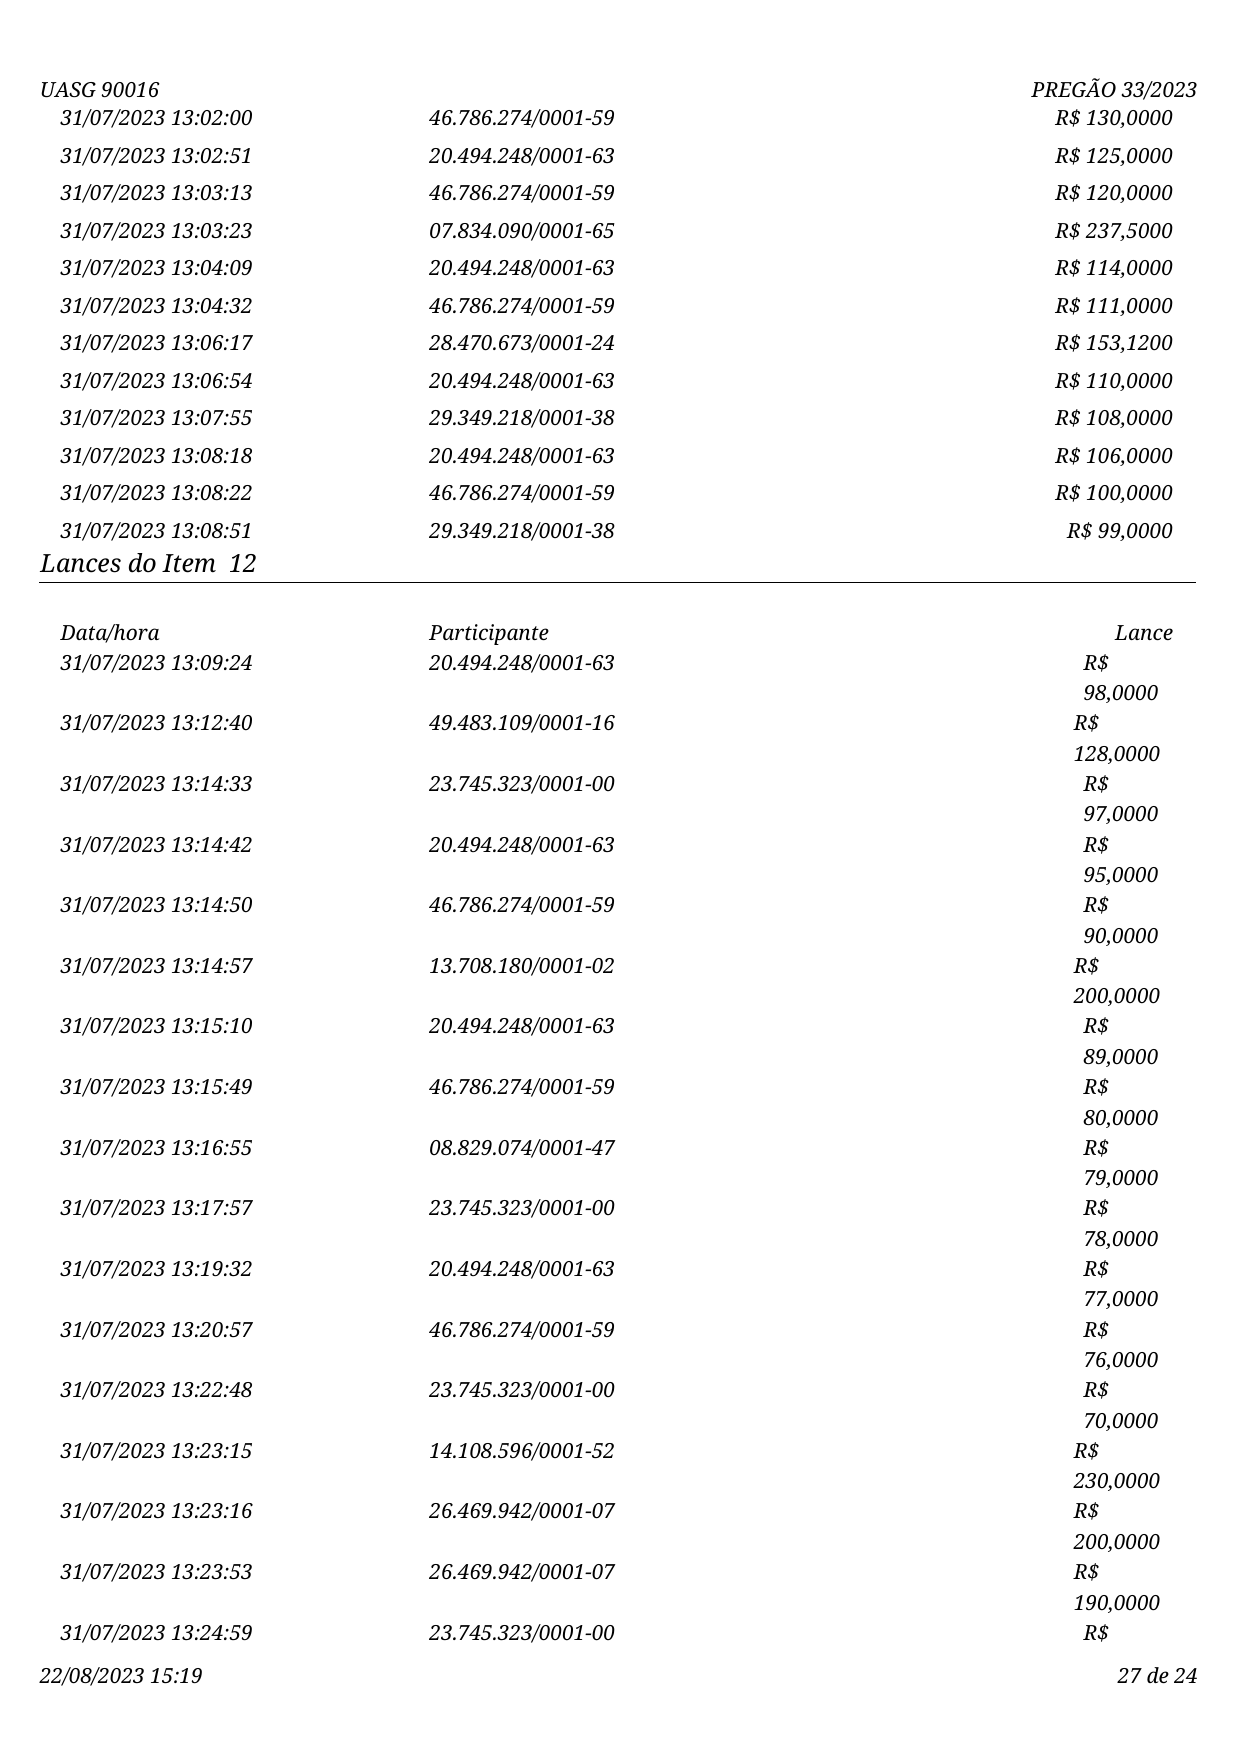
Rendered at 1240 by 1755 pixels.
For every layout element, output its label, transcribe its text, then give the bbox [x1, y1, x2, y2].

table_cell R$ 237,5000 [1010, 216, 1175, 253]
table_cell R$ 70,0000 [1074, 1375, 1175, 1436]
table_cell R$ 128,0000 [1074, 709, 1175, 769]
table_cell R$ 110,0000 [1010, 366, 1175, 403]
table_cell 46.786.274/0001-59 [429, 1315, 1073, 1375]
table_cell R$ 78,0000 [1074, 1194, 1175, 1254]
table_cell 31/07/2023 13:03:23 [60, 216, 429, 253]
table_cell 31/07/2023 13:06:54 [60, 366, 429, 403]
table_cell R$ [1074, 1618, 1175, 1655]
table_cell 31/07/2023 13:12:40 [60, 709, 429, 769]
table_cell R$ 130,0000 [1010, 104, 1175, 141]
table_cell 07.834.090/0001-65 [429, 216, 1010, 253]
table_cell 31/07/2023 13:03:13 [60, 179, 429, 216]
table_cell R$ 125,0000 [1010, 141, 1175, 178]
table_cell R$ 120,0000 [1010, 179, 1175, 216]
table_cell R$ 95,0000 [1074, 830, 1175, 890]
table_cell 31/07/2023 13:02:00 [60, 104, 429, 141]
table_cell R$ 77,0000 [1074, 1254, 1175, 1315]
table_cell 31/07/2023 13:14:42 [60, 830, 429, 890]
table_cell 29.349.218/0001-38 [429, 404, 1010, 441]
table_cell 31/07/2023 13:15:49 [60, 1072, 429, 1133]
table_cell 31/07/2023 13:08:18 [60, 441, 429, 478]
table_cell R$ 90,0000 [1074, 890, 1175, 951]
table_cell 31/07/2023 13:23:53 [60, 1557, 429, 1618]
table_cell 20.494.248/0001-63 [429, 366, 1010, 403]
table_cell R$ 80,0000 [1074, 1072, 1175, 1133]
table_cell 31/07/2023 13:14:50 [60, 890, 429, 951]
table_cell 28.470.673/0001-24 [429, 329, 1010, 366]
table_cell R$ 98,0000 [1074, 648, 1175, 708]
table_cell 31/07/2023 13:23:16 [60, 1497, 429, 1557]
table_cell R$ 108,0000 [1010, 404, 1175, 441]
table_cell R$ 79,0000 [1074, 1133, 1175, 1193]
table_cell 20.494.248/0001-63 [429, 830, 1073, 890]
table_cell 31/07/2023 13:07:55 [60, 404, 429, 441]
table_cell 31/07/2023 13:23:15 [60, 1436, 429, 1497]
table_cell 31/07/2023 13:17:57 [60, 1194, 429, 1254]
table_cell R$ 200,0000 [1074, 1497, 1175, 1557]
table_cell R$ 114,0000 [1010, 254, 1175, 291]
table_cell 08.829.074/0001-47 [429, 1133, 1073, 1193]
table_cell 20.494.248/0001-63 [429, 648, 1073, 708]
table_cell R$ 230,0000 [1074, 1436, 1175, 1497]
table_cell 31/07/2023 13:04:32 [60, 291, 429, 328]
table_header Lance [1074, 618, 1175, 648]
table_cell R$ 200,0000 [1074, 951, 1175, 1012]
table_cell R$ 99,0000 [1010, 516, 1175, 546]
table_cell 46.786.274/0001-59 [429, 890, 1073, 951]
table_cell 20.494.248/0001-63 [429, 441, 1010, 478]
table_cell 31/07/2023 13:14:33 [60, 769, 429, 830]
table_cell 31/07/2023 13:14:57 [60, 951, 429, 1012]
table_cell 46.786.274/0001-59 [429, 1072, 1073, 1133]
table_cell 31/07/2023 13:08:22 [60, 479, 429, 516]
table_cell 23.745.323/0001-00 [429, 1194, 1073, 1254]
table_cell 20.494.248/0001-63 [429, 141, 1010, 178]
table_cell 46.786.274/0001-59 [429, 291, 1010, 328]
table_cell 31/07/2023 13:19:32 [60, 1254, 429, 1315]
table_cell R$ 76,0000 [1074, 1315, 1175, 1375]
table_cell 31/07/2023 13:09:24 [60, 648, 429, 708]
table_header Data/hora [60, 618, 429, 648]
table_cell 23.745.323/0001-00 [429, 1375, 1073, 1436]
table_cell R$ 100,0000 [1010, 479, 1175, 516]
table_cell 31/07/2023 13:15:10 [60, 1012, 429, 1072]
table_cell 49.483.109/0001-16 [429, 709, 1073, 769]
table_cell R$ 111,0000 [1010, 291, 1175, 328]
table_cell 13.708.180/0001-02 [429, 951, 1073, 1012]
table_cell 31/07/2023 13:04:09 [60, 254, 429, 291]
table_cell 20.494.248/0001-63 [429, 1012, 1073, 1072]
table_cell 31/07/2023 13:06:17 [60, 329, 429, 366]
table_cell 20.494.248/0001-63 [429, 254, 1010, 291]
table_cell 46.786.274/0001-59 [429, 104, 1010, 141]
table_cell 31/07/2023 13:02:51 [60, 141, 429, 178]
table_cell 23.745.323/0001-00 [429, 769, 1073, 830]
table_cell 26.469.942/0001-07 [429, 1497, 1073, 1557]
table_cell 23.745.323/0001-00 [429, 1618, 1073, 1655]
table_cell 20.494.248/0001-63 [429, 1254, 1073, 1315]
table_cell 46.786.274/0001-59 [429, 179, 1010, 216]
table_cell R$ 106,0000 [1010, 441, 1175, 478]
table_header Participante [429, 618, 1073, 648]
text Lances do Item 12 [40, 546, 1200, 580]
table_cell R$ 190,0000 [1074, 1557, 1175, 1618]
table_cell 31/07/2023 13:08:51 [60, 516, 429, 546]
table_cell 46.786.274/0001-59 [429, 479, 1010, 516]
table_cell 14.108.596/0001-52 [429, 1436, 1073, 1497]
table_cell 31/07/2023 13:20:57 [60, 1315, 429, 1375]
table_cell 29.349.218/0001-38 [429, 516, 1010, 546]
table_cell 31/07/2023 13:16:55 [60, 1133, 429, 1193]
table_cell 26.469.942/0001-07 [429, 1557, 1073, 1618]
table_cell R$ 153,1200 [1010, 329, 1175, 366]
table_cell R$ 89,0000 [1074, 1012, 1175, 1072]
table_cell 31/07/2023 13:22:48 [60, 1375, 429, 1436]
table_cell R$ 97,0000 [1074, 769, 1175, 830]
table_cell 31/07/2023 13:24:59 [60, 1618, 429, 1655]
